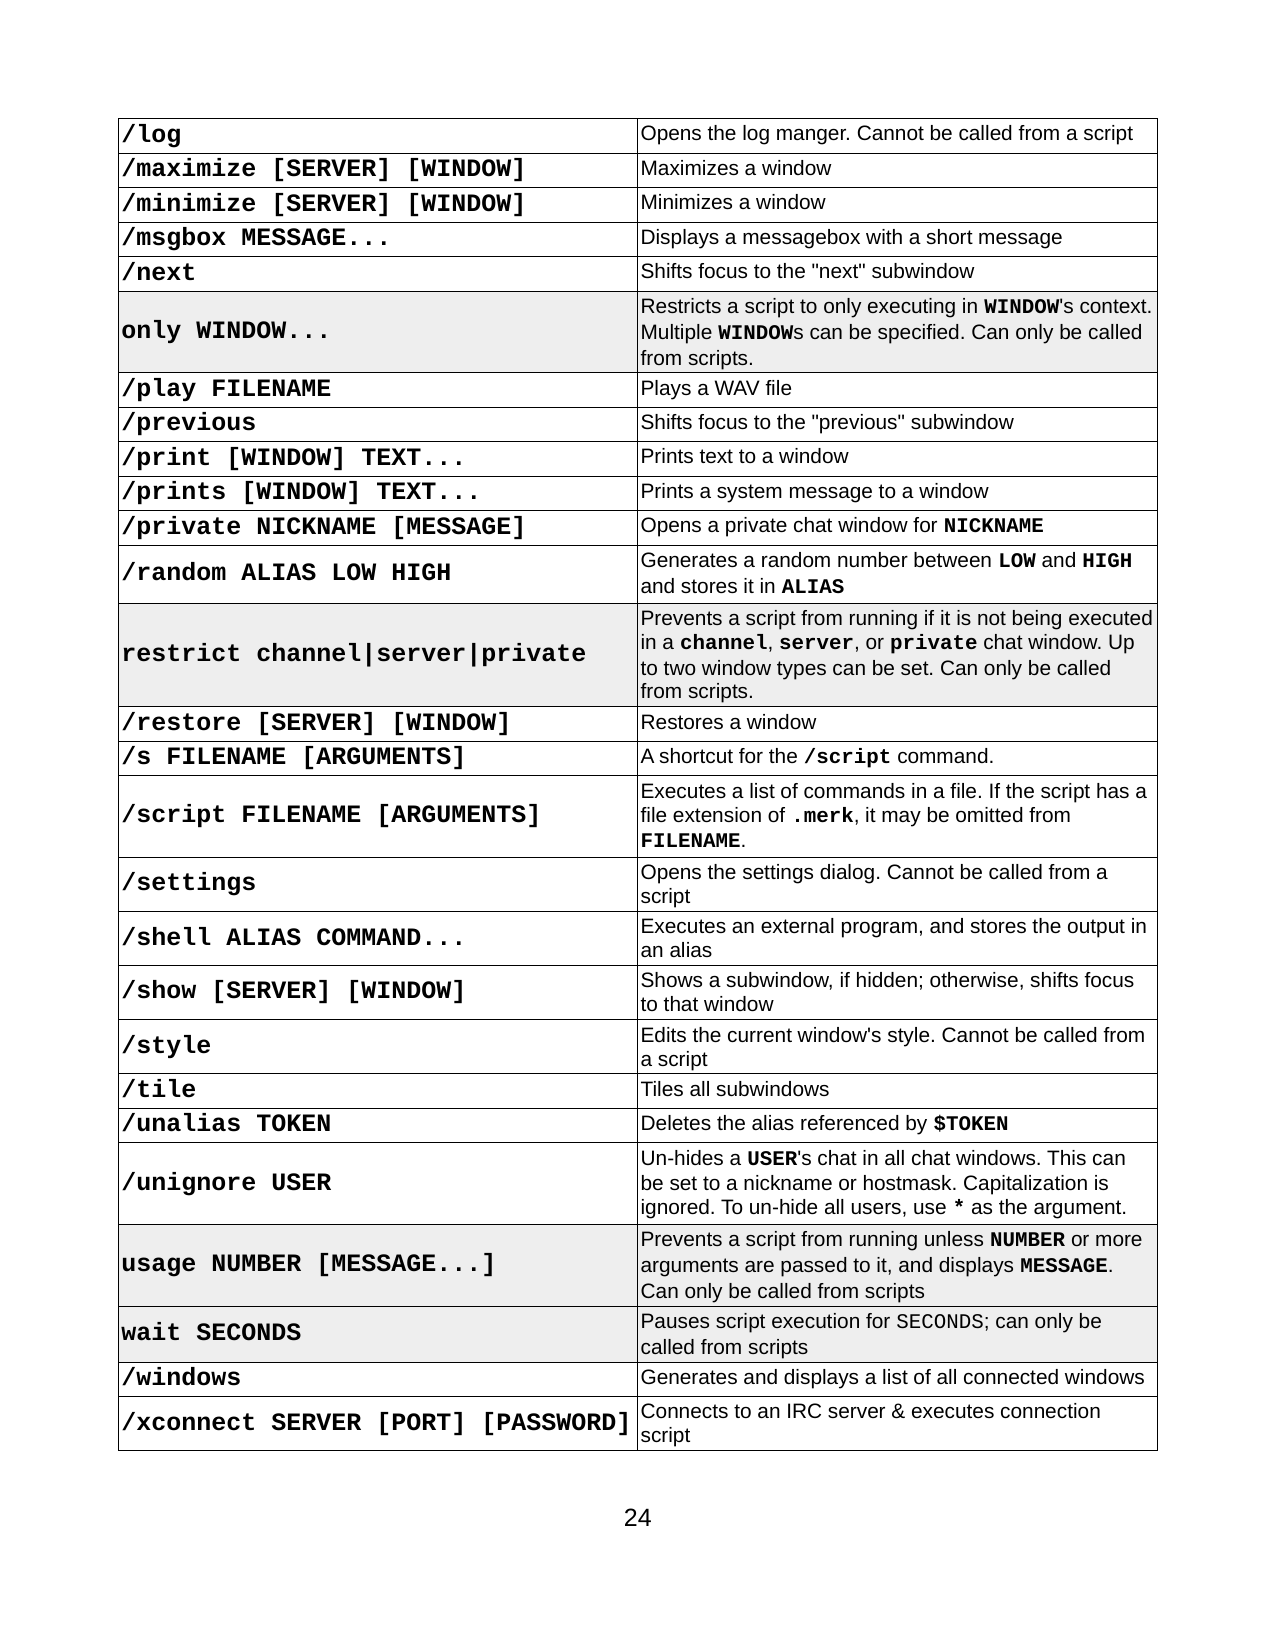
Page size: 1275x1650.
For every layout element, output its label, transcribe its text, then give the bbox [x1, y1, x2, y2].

table_cell Executes a list of commands in a file. If the script has a file extension of .merk, it may be omitted from FILENAME. [638, 776, 1157, 857]
table_cell Tiles all subwindows [638, 1074, 1157, 1108]
table_cell Prevents a script from running if it is not being executed in a channel, server, or private chat window. Up to two window types can be set. Can only be called from scripts. [638, 604, 1157, 706]
table_cell only WINDOW... [119, 292, 637, 372]
table_cell Restricts a script to only executing in WINDOW's context. Multiple WINDOWs can be specified. Can only be called from scripts. [638, 292, 1157, 372]
table_cell Pauses script execution for SECONDS; can only be called from scripts [638, 1307, 1157, 1362]
table_cell Deletes the alias referenced by $TOKEN [638, 1109, 1157, 1142]
table_cell Executes an external program, and stores the output in an alias [638, 912, 1157, 965]
table_cell Shifts focus to the "previous" subwindow [638, 408, 1157, 441]
table_cell Prevents a script from running unless NUMBER or more arguments are passed to it, and displays MESSAGE. Can only be called from scripts [638, 1225, 1157, 1306]
table_cell usage NUMBER [MESSAGE...] [119, 1225, 637, 1306]
table_cell Shifts focus to the "next" subwindow [638, 257, 1157, 291]
table_cell Generates and displays a list of all connected windows [638, 1363, 1157, 1396]
table_cell /print [WINDOW] TEXT... [119, 442, 637, 476]
table_cell Restores a window [638, 707, 1157, 741]
table_cell /s FILENAME [ARGUMENTS] [119, 742, 637, 775]
table_cell /windows [119, 1363, 637, 1396]
table_cell Maximizes a window [638, 154, 1157, 187]
table_cell A shortcut for the /script command. [638, 742, 1157, 775]
table_cell Displays a messagebox with a short message [638, 223, 1157, 256]
table_cell Opens the settings dialog. Cannot be called from a script [638, 858, 1157, 911]
table_cell /random ALIAS LOW HIGH [119, 546, 637, 602]
table_cell /log [119, 119, 637, 153]
table_cell /prints [WINDOW] TEXT... [119, 477, 637, 510]
table_cell Opens the log manger. Cannot be called from a script [638, 119, 1157, 153]
table_cell /style [119, 1020, 637, 1073]
table_cell Plays a WAV file [638, 373, 1157, 407]
table_cell /restore [SERVER] [WINDOW] [119, 707, 637, 741]
table_cell /show [SERVER] [WINDOW] [119, 966, 637, 1019]
table_cell restrict channel|server|private [119, 604, 637, 706]
table_cell Shows a subwindow, if hidden; otherwise, shifts focus to that window [638, 966, 1157, 1019]
table_cell Prints a system message to a window [638, 477, 1157, 510]
table_cell /play FILENAME [119, 373, 637, 407]
table_cell /private NICKNAME [MESSAGE] [119, 511, 637, 545]
table_cell /shell ALIAS COMMAND... [119, 912, 637, 965]
table_cell /xconnect SERVER [PORT] [PASSWORD] [119, 1397, 637, 1450]
table_cell /tile [119, 1074, 637, 1108]
table_cell /unalias TOKEN [119, 1109, 637, 1142]
table_cell wait SECONDS [119, 1307, 637, 1362]
table_cell Connects to an IRC server & executes connection script [638, 1397, 1157, 1450]
table_cell /maximize [SERVER] [WINDOW] [119, 154, 637, 187]
table_cell /settings [119, 858, 637, 911]
table_cell Minimizes a window [638, 188, 1157, 222]
table_cell /unignore USER [119, 1143, 637, 1224]
table_cell /minimize [SERVER] [WINDOW] [119, 188, 637, 222]
table_cell /next [119, 257, 637, 291]
table_cell /previous [119, 408, 637, 441]
table_cell /msgbox MESSAGE... [119, 223, 637, 256]
table_cell Generates a random number between LOW and HIGH and stores it in ALIAS [638, 546, 1157, 602]
table_cell Edits the current window's style. Cannot be called from a script [638, 1020, 1157, 1073]
table_cell Prints text to a window [638, 442, 1157, 476]
table_cell Un-hides a USER's chat in all chat windows. This can be set to a nickname or hostmask. Capitalization is ignored. To un-hide all users, use * as the argument. [638, 1143, 1157, 1224]
table_cell Opens a private chat window for NICKNAME [638, 511, 1157, 545]
table_cell /script FILENAME [ARGUMENTS] [119, 776, 637, 857]
